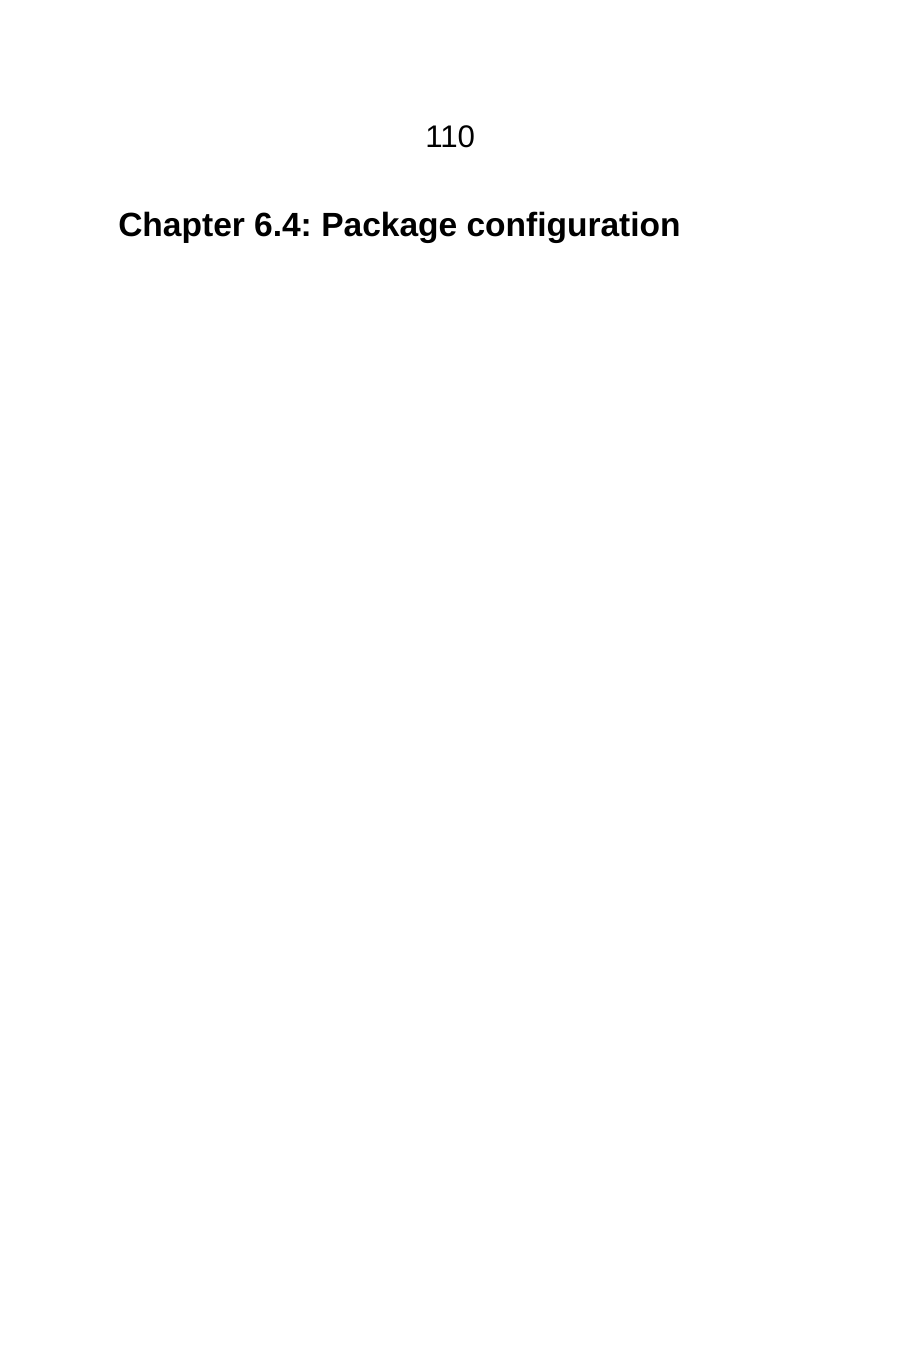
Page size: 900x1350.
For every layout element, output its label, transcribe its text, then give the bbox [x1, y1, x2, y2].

subtitle Chapter 6.4: Package configuration [118, 204, 782, 243]
